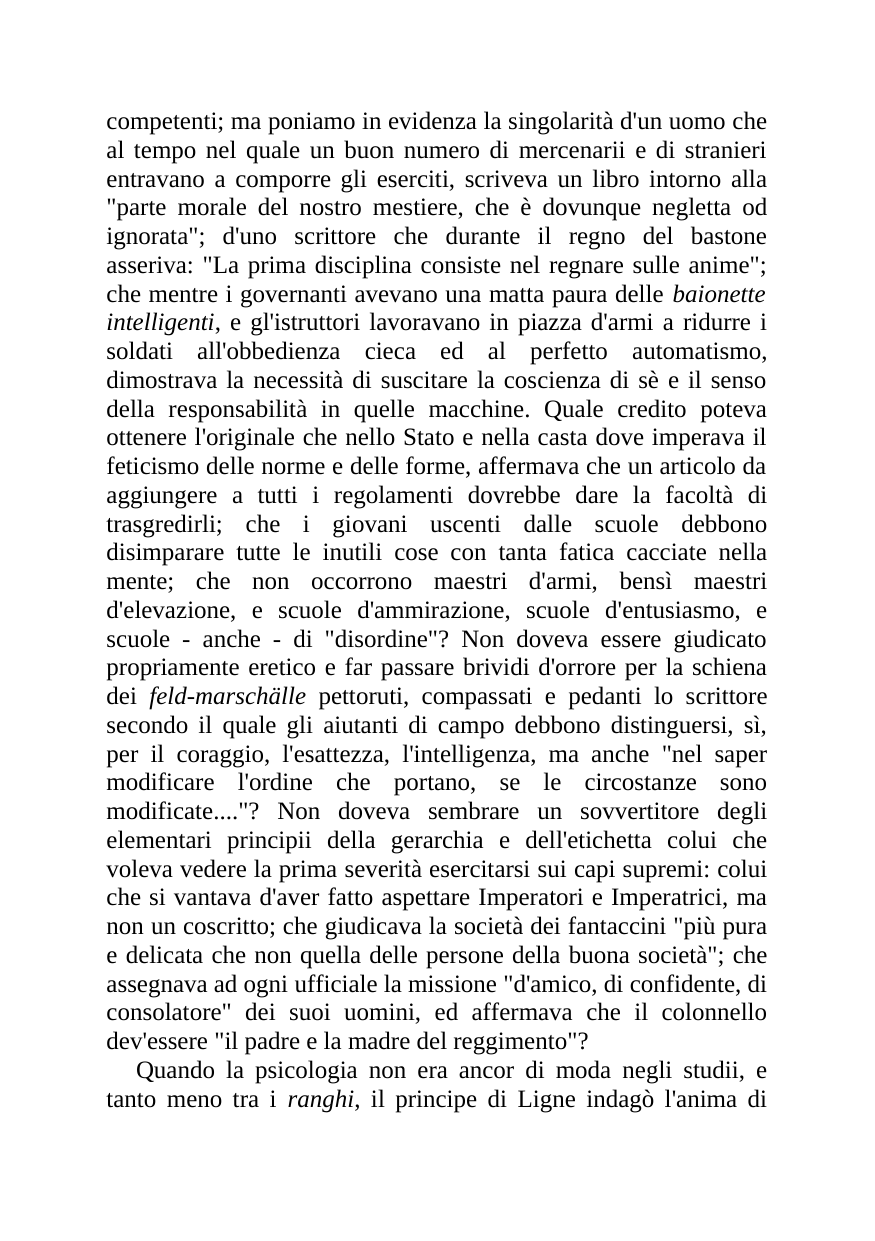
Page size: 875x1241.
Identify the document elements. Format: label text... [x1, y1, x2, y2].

text competenti; ma poniamo in evidenza la singolarità d'un uomo che al tempo nel quale un buon numero di mercenarii e di stranieri entravano a comporre gli eserciti, scriveva un libro intorno alla "parte morale del nostro mestiere, che è dovunque negletta od ignorata"; d'uno scrittore che durante il regno del bastone asseriva: "La prima disciplina consiste nel regnare sulle anime"; che mentre i governanti avevano una matta paura delle baionette intelligenti, e gl'istruttori lavoravano in piazza d'armi a ridurre i soldati all'obbedienza cieca ed al perfetto automatismo, dimostrava la necessità di suscitare la coscienza di sè e il senso della responsabilità in quelle macchine. Quale credito poteva ottenere l'originale che nello Stato e nella casta dove imperava il feticismo delle norme e delle forme, affermava che un articolo da aggiungere a tutti i regolamenti dovrebbe dare la facoltà di trasgredirli; che i giovani uscenti dalle scuole debbono disimparare tutte le inutili cose con tanta fatica cacciate nella mente; che non occorrono maestri d'armi, bensì maestri d'elevazione, e scuole d'ammirazione, scuole d'entusiasmo, e scuole - anche - di "disordine"? Non doveva essere giudicato propriamente eretico e far passare brividi d'orrore per la schiena dei feld-marschälle pettoruti, compassati e pedanti lo scrittore secondo il quale gli aiutanti di campo debbono distinguersi, sì, per il coraggio, l'esattezza, l'intelligenza, ma anche "nel saper modificare l'ordine che portano, se le circostanze sono modificate...."? Non doveva sembrare un sovvertitore degli elementari principii della gerarchia e dell'etichetta colui che voleva vedere la prima severità esercitarsi sui capi supremi: colui che si vantava d'aver fatto aspettare Imperatori e Imperatrici, ma non un coscritto; che giudicava la società dei fantaccini "più pura e delicata che non quella delle persone della buona società"; che assegnava ad ogni ufficiale la missione "d'amico, di confidente, di consolatore" dei suoi uomini, ed affermava che il colonnello dev'essere "il padre e la madre del reggimento"? [106, 106, 768, 1055]
text Quando la psicologia non era ancor di moda negli studii, e tanto meno tra i ranghi, il principe di Ligne indagò l'anima di [106, 1055, 768, 1112]
